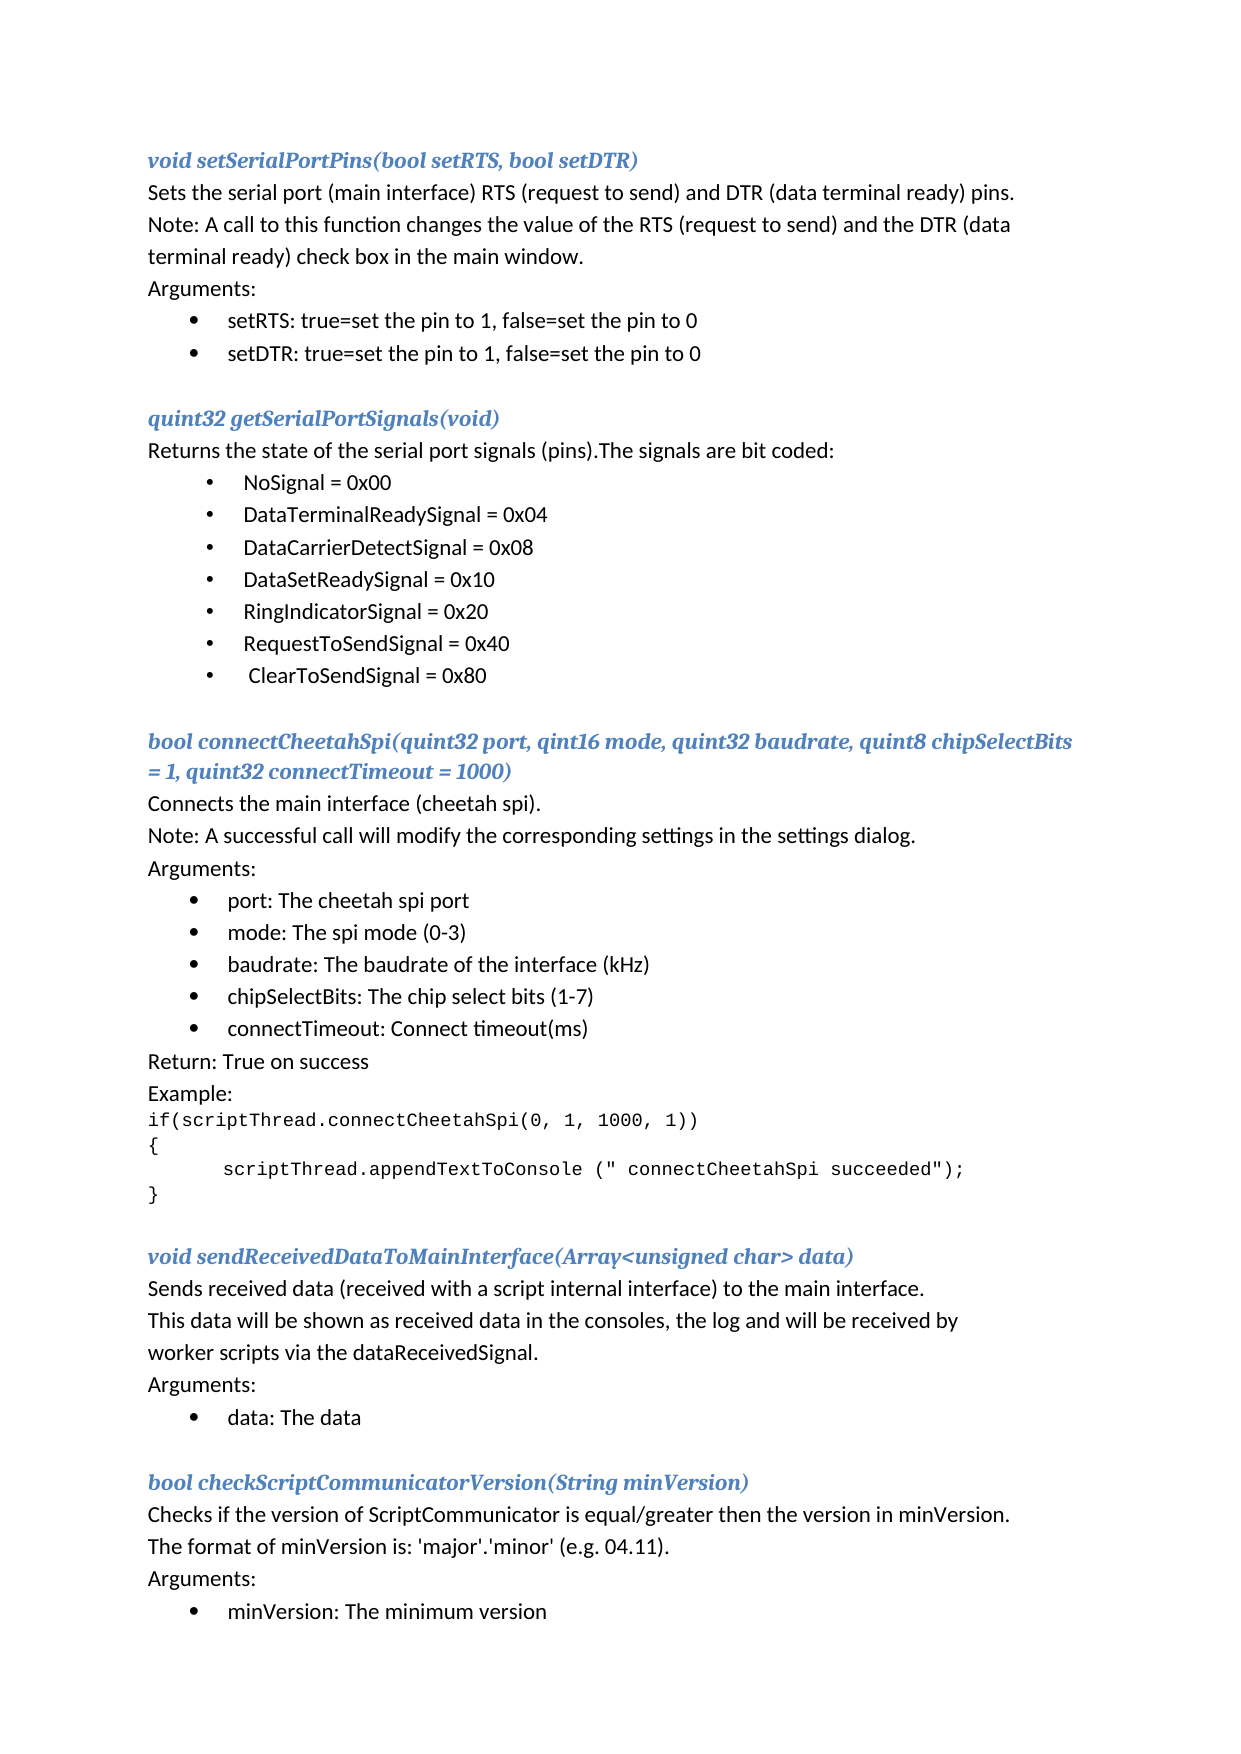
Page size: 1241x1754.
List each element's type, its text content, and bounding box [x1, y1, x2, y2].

subtitle bool checkScriptCommunicatorVersion(String minVersion) [148, 1470, 1093, 1496]
list minVersion: The minimum version [190, 1597, 1093, 1625]
list port: The cheetah spi port [190, 886, 1093, 914]
text Arguments: [148, 1371, 1093, 1398]
text { [148, 1136, 1093, 1157]
list data: The data [190, 1403, 1093, 1431]
text This data will be shown as received data in the consoles, the log and will be received by [148, 1306, 1093, 1334]
list DataTerminalReadySignal = 0x04 [206, 501, 1093, 529]
text Arguments: [148, 854, 1093, 882]
text Example: [148, 1079, 1093, 1107]
list Return: True on success [148, 1047, 1093, 1075]
text Returns the state of the serial port signals (pins).The signals are bit coded: [148, 436, 1093, 464]
list baudrate: The baudrate of the interface (kHz) [190, 950, 1093, 978]
text } [148, 1184, 1093, 1206]
text Sends received data (received with a script internal interface) to the main interface. [148, 1274, 1093, 1302]
text Checks if the version of ScriptCommunicator is equal/greater then the version in minVersion. [148, 1500, 1093, 1528]
text Arguments: [148, 274, 1093, 302]
list chipSelectBits: The chip select bits (1-7) [190, 982, 1093, 1010]
list DataSetReadySignal = 0x10 [206, 565, 1093, 593]
subtitle bool connectCheetahSpi(quint32 port, qint16 mode, quint32 baudrate, quint8 chipSelectBits = 1, quint32 connectTimeout = 1000) [148, 729, 1093, 785]
text if(scriptThread.connectCheetahSpi(0, 1, 1000, 1)) [148, 1111, 1093, 1132]
text scriptThread.appendTextToConsole (" connectCheetahSpi succeeded"); [148, 1160, 1093, 1181]
text Note: A call to this function changes the value of the RTS (request to send) and the DTR (data terminal ready) check box in the main window. [148, 210, 1093, 270]
text Sets the serial port (main interface) RTS (request to send) and DTR (data terminal ready) pins. [148, 178, 1093, 206]
list RequestToSendSignal = 0x40 [206, 629, 1093, 657]
list ClearToSendSignal = 0x80 [206, 662, 1093, 689]
list RingIndicatorSignal = 0x20 [206, 597, 1093, 625]
subtitle void setSerialPortPins(bool setRTS, bool setDTR) [148, 148, 1093, 174]
subtitle void sendReceivedDataToMainInterface(Array<unsigned char> data) [148, 1244, 1093, 1270]
list NoSignal = 0x00 [206, 468, 1093, 496]
text The format of minVersion is: 'major'.'minor' (e.g. 04.11). [148, 1532, 1093, 1560]
list setDTR: true=set the pin to 1, false=set the pin to 0 [190, 339, 1093, 367]
list mode: The spi mode (0-3) [190, 918, 1093, 946]
text Connects the main interface (cheetah spi). [148, 789, 1093, 817]
text worker scripts via the dataReceivedSignal. [148, 1338, 1093, 1366]
list DataCarrierDetectSignal = 0x08 [206, 533, 1093, 561]
list setRTS: true=set the pin to 1, false=set the pin to 0 [190, 307, 1093, 334]
subtitle quint32 getSerialPortSignals(void) [148, 406, 1093, 432]
text Arguments: [148, 1564, 1093, 1593]
text Note: A successful call will modify the corresponding settings in the settings dialog. [148, 821, 1093, 849]
list connectTimeout: Connect timeout(ms) [190, 1014, 1093, 1043]
